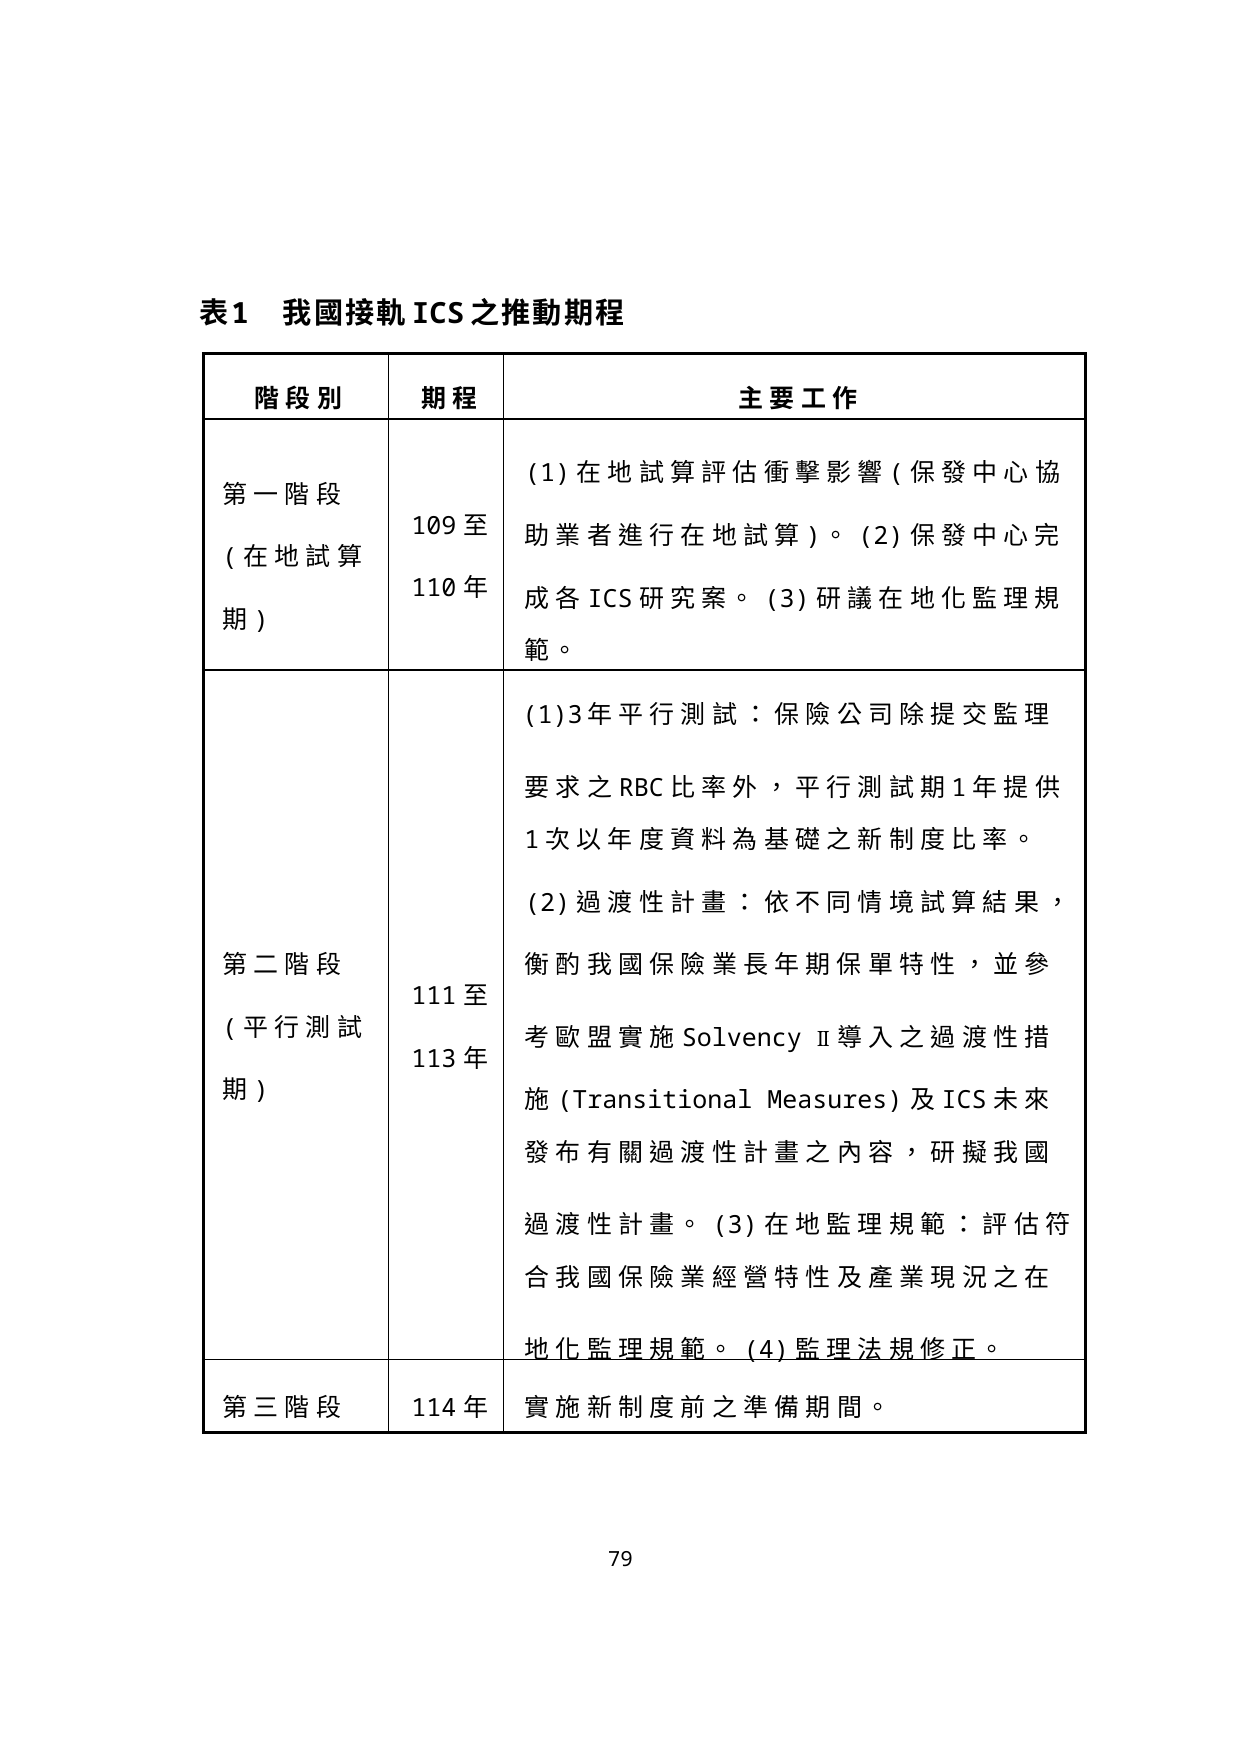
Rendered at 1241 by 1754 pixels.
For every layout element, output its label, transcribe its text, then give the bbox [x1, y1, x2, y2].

table_cell 第二階段 (平行測試期) [205, 671, 388, 1358]
table_header 期程 [389, 355, 503, 418]
table_header 階段別 [205, 355, 388, 418]
table_cell 實施新制度前之準備期間。 [504, 1360, 1084, 1431]
table_cell 114年 [389, 1360, 503, 1431]
table_cell 第三階段 [205, 1360, 388, 1431]
table_cell 第一階段 (在地試算期) [205, 420, 388, 669]
text 表1 我國接軌ICS之推動期程 [198, 227, 1113, 352]
table_cell (1)在地試算評估衝擊影響(保發中心協助業者進行在地試算)。(2)保發中心完成各ICS研究案。(3)研議在地化監理規範。 [504, 420, 1084, 669]
table_cell (1)3年平行測試：保險公司除提交監理要求之RBC比率外，平行測試期1年提供1次以年度資料為基礎之新制度比率。(2)過渡性計畫：依不同情境試算結果，衡酌我國保險業長年期保單特性，並參考歐盟實施Solvency Ⅱ導入之過渡性措施(Transitional Measures)及ICS未來發布有關過渡性計畫之內容，研擬我國過渡性計畫。(3)在地監理規範：評估符合我國保險業經營特性及產業現況之在地化監理規範。(4)監理法規修正。 [504, 671, 1084, 1358]
table_cell 109至110年 [389, 420, 503, 669]
table_cell 111至113年 [389, 671, 503, 1358]
table_header 主要工作 [504, 355, 1084, 418]
